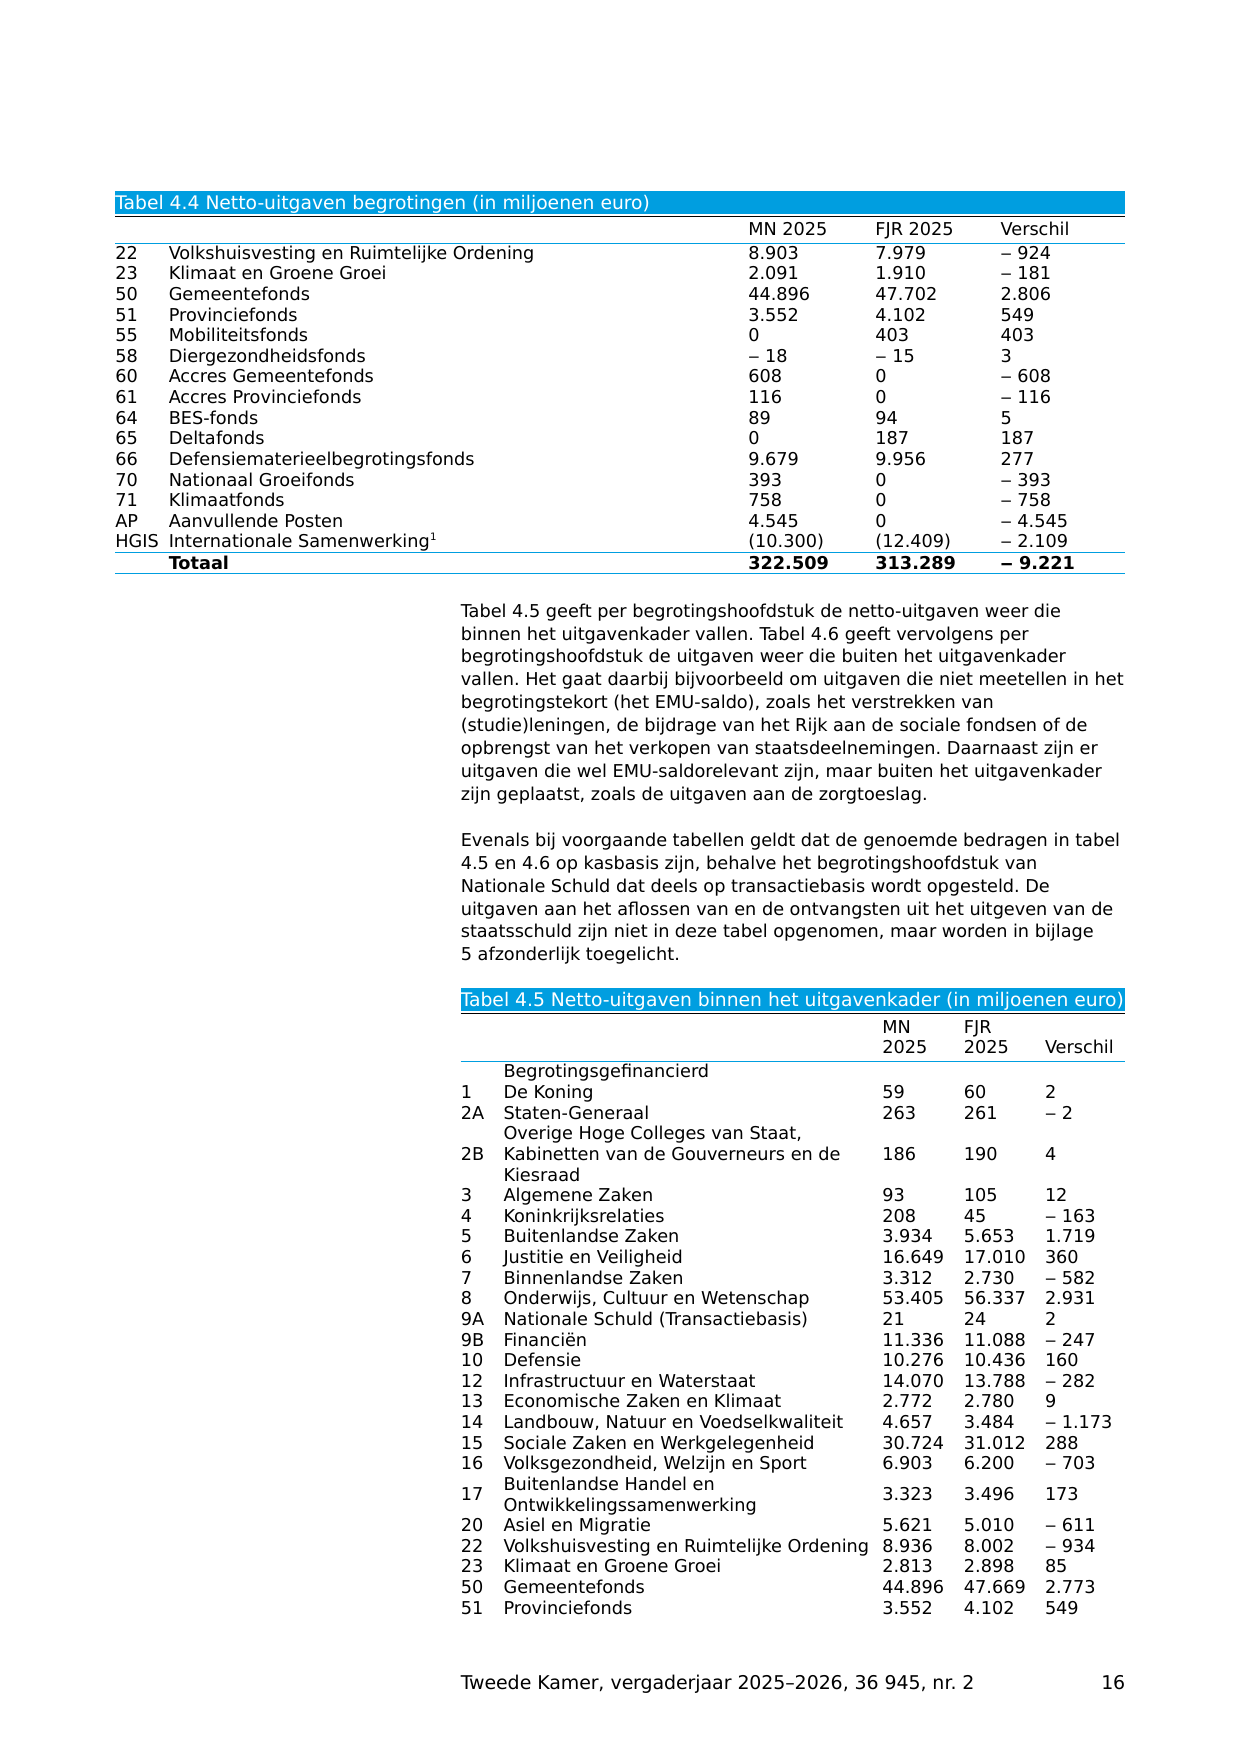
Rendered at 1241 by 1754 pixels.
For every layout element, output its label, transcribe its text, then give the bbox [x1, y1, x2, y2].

table_cell Financiën [500, 1330, 879, 1350]
table_cell 7.979 [872, 244, 997, 263]
table_cell ‒ 15 [872, 346, 997, 366]
table_cell 61 [115, 387, 166, 408]
table_cell 4 [1042, 1123, 1125, 1185]
table_cell Justitie en Veiligheid [500, 1247, 879, 1268]
table_cell ‒ 282 [1042, 1371, 1125, 1391]
table_cell Asiel en Migratie [500, 1515, 879, 1536]
table_cell Volkshuisvesting en Ruimtelijke Ordening [166, 244, 745, 263]
table_cell 12 [1042, 1185, 1125, 1206]
table_cell 9.679 [745, 449, 872, 469]
table_cell [115, 553, 166, 573]
table_cell 6 [461, 1247, 500, 1268]
table_cell ‒ 393 [998, 470, 1125, 490]
table_cell 2A [461, 1103, 500, 1123]
table_cell 173 [1042, 1474, 1125, 1515]
table_cell 10.436 [961, 1350, 1042, 1371]
table_cell 59 [879, 1082, 961, 1103]
table_cell 17.010 [961, 1247, 1042, 1268]
table_cell 5.653 [961, 1226, 1042, 1247]
table_cell MN 2025 [745, 217, 872, 243]
table_cell 21 [879, 1309, 961, 1329]
table_cell 89 [745, 408, 872, 428]
table_cell 6.903 [879, 1453, 961, 1474]
table_cell 15 [461, 1433, 500, 1453]
table_cell 9 [1042, 1391, 1125, 1412]
table_cell 608 [745, 366, 872, 387]
table_cell Verschil [998, 217, 1125, 243]
table_cell 0 [872, 490, 997, 511]
table_cell Verschil [1042, 1014, 1125, 1061]
table_cell 24 [961, 1309, 1042, 1329]
table_cell 758 [745, 490, 872, 511]
table_cell 4.545 [745, 511, 872, 531]
table_cell [500, 1014, 879, 1061]
table_cell 14.070 [879, 1371, 961, 1391]
table_cell 1.719 [1042, 1226, 1125, 1247]
table_cell 8.903 [745, 244, 872, 263]
table_cell 1.910 [872, 263, 997, 284]
table_cell Infrastructuur en Waterstaat [500, 1371, 879, 1391]
table_cell [1042, 1062, 1125, 1082]
table_cell 2 [1042, 1082, 1125, 1103]
table_cell ‒ 18 [745, 346, 872, 366]
table_cell Defensie [500, 1350, 879, 1371]
table_cell [879, 1062, 961, 1082]
table_cell 208 [879, 1206, 961, 1226]
table_cell 549 [1042, 1598, 1125, 1618]
table_cell 8.936 [879, 1536, 961, 1556]
table_cell (10.300) [745, 531, 872, 552]
table_cell 60 [115, 366, 166, 387]
table_cell 66 [115, 449, 166, 469]
table_cell Internationale Samenwerking1 [166, 531, 745, 552]
table_cell 71 [115, 490, 166, 511]
table_cell ‒ 611 [1042, 1515, 1125, 1536]
table_cell ‒ 2 [1042, 1103, 1125, 1123]
table_cell ‒ 703 [1042, 1453, 1125, 1474]
table_cell 31.012 [961, 1433, 1042, 1453]
table_cell 50 [115, 284, 166, 304]
table_cell 2.931 [1042, 1288, 1125, 1309]
table_cell 2.806 [998, 284, 1125, 304]
table_cell FJR 2025 [961, 1014, 1042, 1061]
table_cell Sociale Zaken en Werkgelegenheid [500, 1433, 879, 1453]
table_cell ‒ 924 [998, 244, 1125, 263]
text Tabel 4.5 geeft per begrotingshoofdstuk de netto-uitgaven weer die binnen het uitgavenkader vallen. Tabel 4.6 geeft vervolgens per begrotingshoofdstuk de uitgaven weer die buiten het uitgavenkader vallen. Het gaat daarbij bijvoorbeeld om uitgaven die niet meetellen in het begrotingstekort (het EMU-saldo), zoals het verstrekken van (studie)leningen, de bijdrage van het Rijk aan de sociale fondsen of de opbrengst van het verkopen van staatsdeelnemingen. Daarnaast zijn er uitgaven die wel EMU-saldorelevant zijn, maar buiten het uitgavenkader zijn geplaatst, zoals de uitgaven aan de zorgtoeslag. [461, 599, 1125, 805]
table_cell FJR 2025 [872, 217, 997, 243]
table_cell 0 [745, 428, 872, 449]
table_cell 13 [461, 1391, 500, 1412]
table_cell 47.669 [961, 1577, 1042, 1598]
table_cell 3.934 [879, 1226, 961, 1247]
table_cell 0 [745, 325, 872, 346]
table_cell 45 [961, 1206, 1042, 1226]
table_cell HGIS [115, 531, 166, 552]
table_cell 313.289 [872, 553, 997, 573]
table_cell (12.409) [872, 531, 997, 552]
table_cell AP [115, 511, 166, 531]
table_cell 16.649 [879, 1247, 961, 1268]
table_cell 4.657 [879, 1412, 961, 1433]
table_cell 3.552 [879, 1598, 961, 1618]
table_cell Gemeentefonds [500, 1577, 879, 1598]
table_cell ‒ 582 [1042, 1268, 1125, 1288]
table_cell 3.496 [961, 1474, 1042, 1515]
table_cell ‒ 181 [998, 263, 1125, 284]
table_cell Economische Zaken en Klimaat [500, 1391, 879, 1412]
table_cell 105 [961, 1185, 1042, 1206]
table_cell 11.088 [961, 1330, 1042, 1350]
table_cell Totaal [166, 553, 745, 573]
table_cell Aanvullende Posten [166, 511, 745, 531]
table_cell ‒ 934 [1042, 1536, 1125, 1556]
table_cell 186 [879, 1123, 961, 1185]
table_cell Buitenlandse Zaken [500, 1226, 879, 1247]
table_cell 44.896 [879, 1577, 961, 1598]
table_cell 2B [461, 1123, 500, 1185]
table_cell Nationale Schuld (Transactiebasis) [500, 1309, 879, 1329]
table_cell BES-fonds [166, 408, 745, 428]
table_cell [115, 217, 166, 243]
table_cell 360 [1042, 1247, 1125, 1268]
table_cell [961, 1062, 1042, 1082]
table_cell 16 [461, 1453, 500, 1474]
table_cell Provinciefonds [166, 305, 745, 325]
table_cell 288 [1042, 1433, 1125, 1453]
table_cell Begrotingsgefinancierd [500, 1062, 879, 1082]
table_cell ‒ 758 [998, 490, 1125, 511]
table_cell Volksgezondheid, Welzijn en Sport [500, 1453, 879, 1474]
table_cell 6.200 [961, 1453, 1042, 1474]
table_cell 0 [872, 387, 997, 408]
table_cell Diergezondheidsfonds [166, 346, 745, 366]
table_cell 70 [115, 470, 166, 490]
table_cell [461, 1062, 500, 1082]
table_cell 55 [115, 325, 166, 346]
table_cell [461, 1014, 500, 1061]
table_cell 3 [461, 1185, 500, 1206]
table_cell 10 [461, 1350, 500, 1371]
table_cell Koninkrijksrelaties [500, 1206, 879, 1226]
table_cell Volkshuisvesting en Ruimtelijke Ordening [500, 1536, 879, 1556]
table_cell 44.896 [745, 284, 872, 304]
table_cell 4 [461, 1206, 500, 1226]
table_cell 9.956 [872, 449, 997, 469]
table_cell Defensiematerieelbegrotingsfonds [166, 449, 745, 469]
table_cell 277 [998, 449, 1125, 469]
table_cell 2.730 [961, 1268, 1042, 1288]
table_cell Deltafonds [166, 428, 745, 449]
table_cell 50 [461, 1577, 500, 1598]
table_cell ‒ 116 [998, 387, 1125, 408]
table_cell De Koning [500, 1082, 879, 1103]
table_cell MN 2025 [879, 1014, 961, 1061]
table_cell 93 [879, 1185, 961, 1206]
table_cell 23 [115, 263, 166, 284]
table_cell 5 [461, 1226, 500, 1247]
table_cell 9A [461, 1309, 500, 1329]
table_cell 22 [461, 1536, 500, 1556]
table_cell 30.724 [879, 1433, 961, 1453]
table_cell Nationaal Groeifonds [166, 470, 745, 490]
table_cell ‒ 9.221 [998, 553, 1125, 573]
table_cell Klimaatfonds [166, 490, 745, 511]
table_cell 14 [461, 1412, 500, 1433]
table_cell 12 [461, 1371, 500, 1391]
table_cell Algemene Zaken [500, 1185, 879, 1206]
table_cell [166, 217, 745, 243]
table_cell 8 [461, 1288, 500, 1309]
table_cell 393 [745, 470, 872, 490]
table_cell 64 [115, 408, 166, 428]
table_cell 10.276 [879, 1350, 961, 1371]
text Evenals bij voorgaande tabellen geldt dat de genoemde bedragen in tabel 4.5 en 4.6 op kasbasis zijn, behalve het begrotingshoofdstuk van Nationale Schuld dat deels op transactiebasis wordt opgesteld. De uitgaven aan het aflossen van en de ontvangsten uit het uitgeven van de staatsschuld zijn niet in deze tabel opgenomen, maar worden in bijlage 5 afzonderlijk toegelicht. [461, 828, 1125, 965]
table_cell 17 [461, 1474, 500, 1515]
table_cell 13.788 [961, 1371, 1042, 1391]
table_cell 403 [998, 325, 1125, 346]
table_cell ‒ 608 [998, 366, 1125, 387]
table_cell 2.898 [961, 1556, 1042, 1577]
table_cell Staten-Generaal [500, 1103, 879, 1123]
table_cell Onderwijs, Cultuur en Wetenschap [500, 1288, 879, 1309]
table_cell Buitenlandse Handel en Ontwikkelingssamenwerking [500, 1474, 879, 1515]
table_cell 3.484 [961, 1412, 1042, 1433]
table_cell 261 [961, 1103, 1042, 1123]
table_cell 53.405 [879, 1288, 961, 1309]
table_cell 65 [115, 428, 166, 449]
table_cell 51 [461, 1598, 500, 1618]
table_cell 2.813 [879, 1556, 961, 1577]
table_cell ‒ 4.545 [998, 511, 1125, 531]
table_cell 2.091 [745, 263, 872, 284]
table_cell Klimaat en Groene Groei [500, 1556, 879, 1577]
table_cell ‒ 2.109 [998, 531, 1125, 552]
table_cell Accres Provinciefonds [166, 387, 745, 408]
table_cell 56.337 [961, 1288, 1042, 1309]
table_cell 0 [872, 511, 997, 531]
table_cell Klimaat en Groene Groei [166, 263, 745, 284]
table_cell 190 [961, 1123, 1042, 1185]
table_cell 116 [745, 387, 872, 408]
table_cell 20 [461, 1515, 500, 1536]
table_cell 51 [115, 305, 166, 325]
table_cell 3 [998, 346, 1125, 366]
table_cell 58 [115, 346, 166, 366]
table_cell 3.552 [745, 305, 872, 325]
table_cell 85 [1042, 1556, 1125, 1577]
table_cell 187 [872, 428, 997, 449]
table_cell 2.772 [879, 1391, 961, 1412]
table_cell 5 [998, 408, 1125, 428]
table_cell 0 [872, 470, 997, 490]
table_cell ‒ 247 [1042, 1330, 1125, 1350]
table_cell Landbouw, Natuur en Voedselkwaliteit [500, 1412, 879, 1433]
table_cell 7 [461, 1268, 500, 1288]
table_cell 8.002 [961, 1536, 1042, 1556]
table_cell ‒ 1.173 [1042, 1412, 1125, 1433]
table_cell 2.780 [961, 1391, 1042, 1412]
table_cell 4.102 [961, 1598, 1042, 1618]
table_cell 403 [872, 325, 997, 346]
table_cell 322.509 [745, 553, 872, 573]
table_cell 60 [961, 1082, 1042, 1103]
table_cell 9B [461, 1330, 500, 1350]
table_cell 94 [872, 408, 997, 428]
table_cell 2.773 [1042, 1577, 1125, 1598]
table_cell Mobiliteitsfonds [166, 325, 745, 346]
table_cell 160 [1042, 1350, 1125, 1371]
table_cell 2 [1042, 1309, 1125, 1329]
table_cell Gemeentefonds [166, 284, 745, 304]
table_cell 0 [872, 366, 997, 387]
table_cell 4.102 [872, 305, 997, 325]
table_cell 187 [998, 428, 1125, 449]
table_cell 5.010 [961, 1515, 1042, 1536]
table_cell 3.323 [879, 1474, 961, 1515]
table_cell 5.621 [879, 1515, 961, 1536]
table_cell ‒ 163 [1042, 1206, 1125, 1226]
table_cell 23 [461, 1556, 500, 1577]
table_cell Overige Hoge Colleges van Staat, Kabinetten van de Gouverneurs en de Kiesraad [500, 1123, 879, 1185]
table_cell 11.336 [879, 1330, 961, 1350]
table_cell 1 [461, 1082, 500, 1103]
table_cell 22 [115, 244, 166, 263]
table_cell Accres Gemeentefonds [166, 366, 745, 387]
table_cell Provinciefonds [500, 1598, 879, 1618]
table_cell 3.312 [879, 1268, 961, 1288]
table_cell 549 [998, 305, 1125, 325]
table_cell 263 [879, 1103, 961, 1123]
table_cell 47.702 [872, 284, 997, 304]
table_cell Binnenlandse Zaken [500, 1268, 879, 1288]
